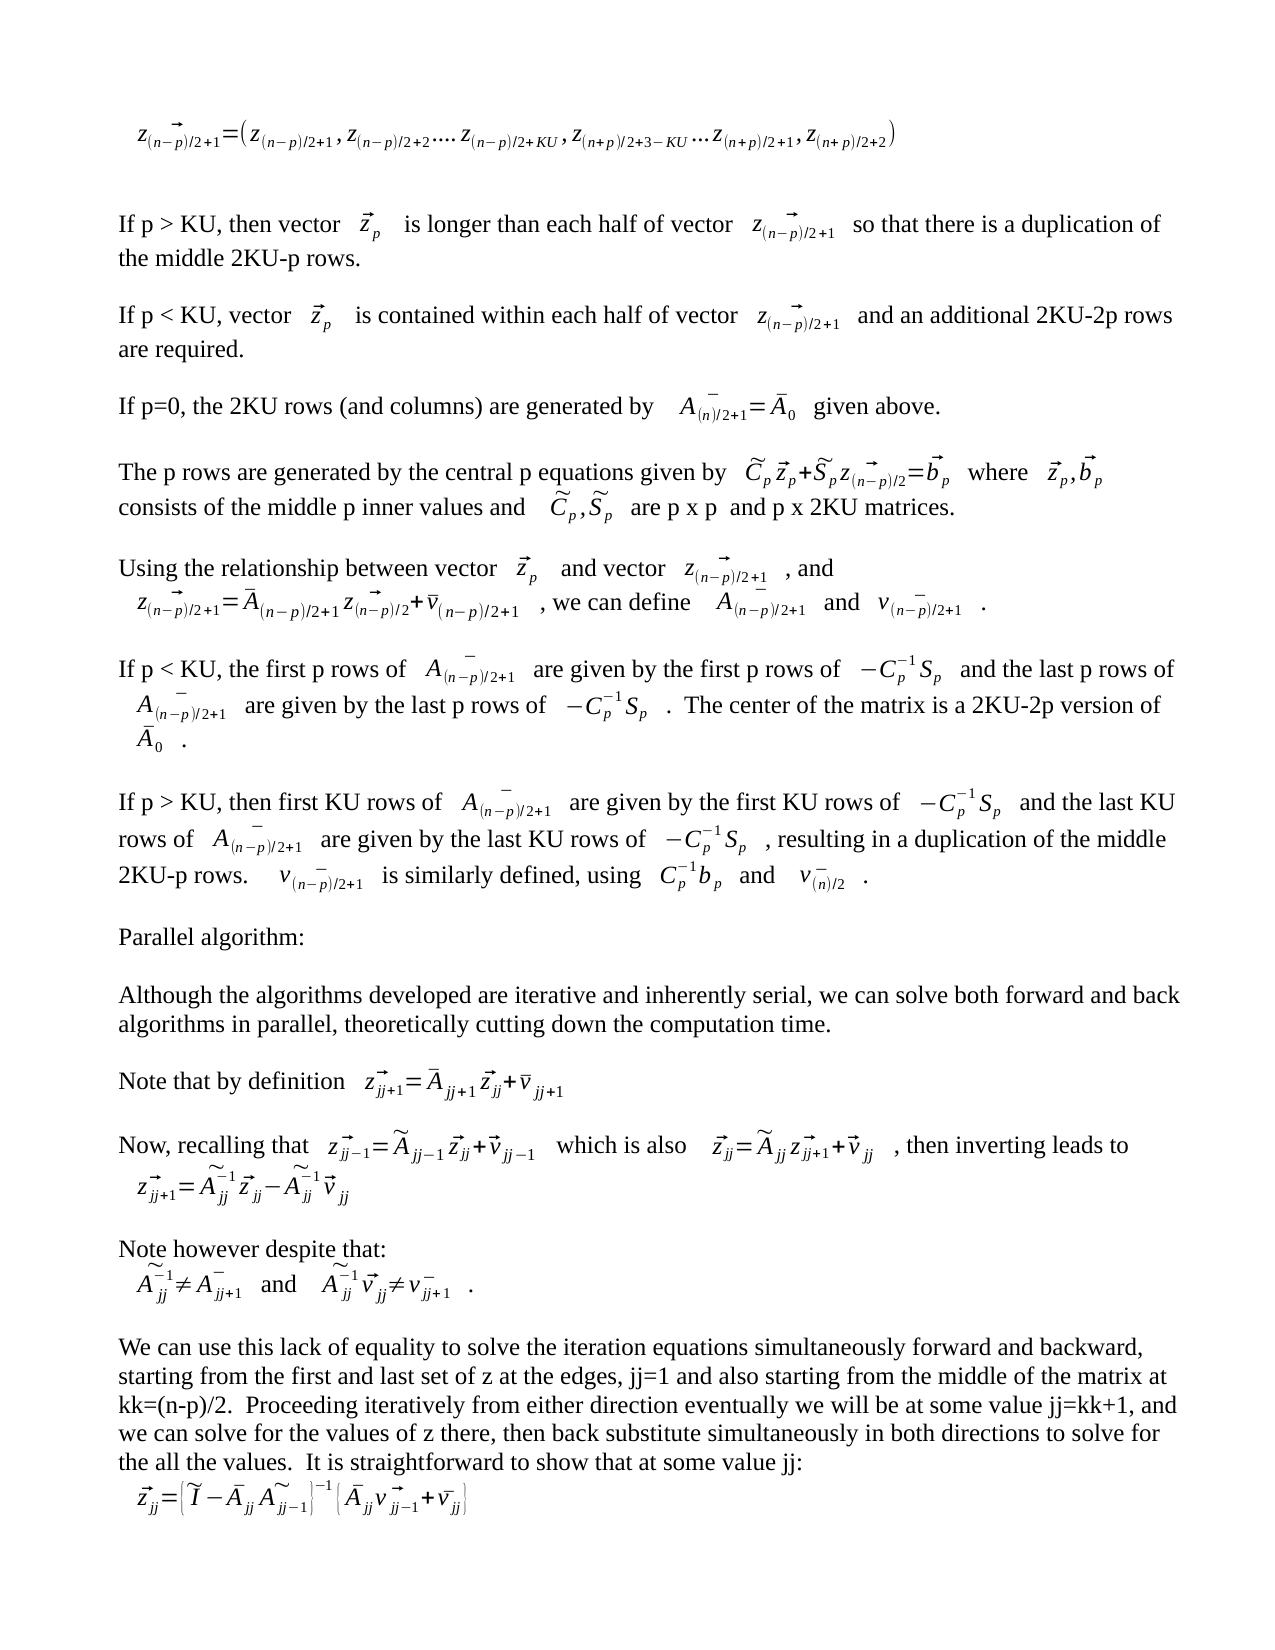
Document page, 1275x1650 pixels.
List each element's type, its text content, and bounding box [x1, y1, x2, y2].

text We can use this lack of equality to solve the iteration equations simultaneously forward and backward, starting from the first and last set of z at the edges, jj=1 and also starting from the middle of the matrix at kk=(n-p)/2. Proceeding iteratively from either direction eventually we will be at some value jj=kk+1, and we can solve for the values of z there, then back substitute simultaneously in both directions to solve for the all the values. It is straightforward to show that at some value jj: [118, 1332, 1187, 1476]
text If p > KU, then first KU rows ofare given by the first KU rows ofand the last KU rows ofare given by the last KU rows of, resulting in a duplication of the middle 2KU-p rows. is similarly defined, usingand . [118, 785, 1187, 894]
text If p < KU, vector is contained within each half of vectorand an additional 2KU-2p rows are required. [118, 300, 1187, 363]
text If p=0, the 2KU rows (and columns) are generated by given above. [118, 391, 1187, 425]
text Although the algorithms developed are iterative and inherently serial, we can solve both forward and back algorithms in parallel, theoretically cutting down the computation time. [118, 980, 1187, 1037]
text Note that by definition [118, 1066, 1187, 1100]
text Parallel algorithm: [118, 922, 1187, 951]
text If p < KU, the first p rows ofare given by the first p rows ofand the last p rows ofare given by the last p rows of. The center of the matrix is a 2KU-2p version of. [118, 651, 1187, 756]
text Now, recalling thatwhich is also , then inverting leads to [118, 1129, 1187, 1205]
text If p > KU, then vector is longer than each half of vectorso that there is a duplication of the middle 2KU-p rows. [118, 209, 1187, 271]
text Note however despite that: [118, 1234, 1187, 1263]
text and . [118, 1263, 1187, 1303]
text The p rows are generated by the central p equations given bywhereconsists of the middle p inner values and are p x p and p x 2KU matrices. [118, 454, 1187, 524]
text Using the relationship between vector and vector, and, we can define and. [118, 553, 1187, 622]
